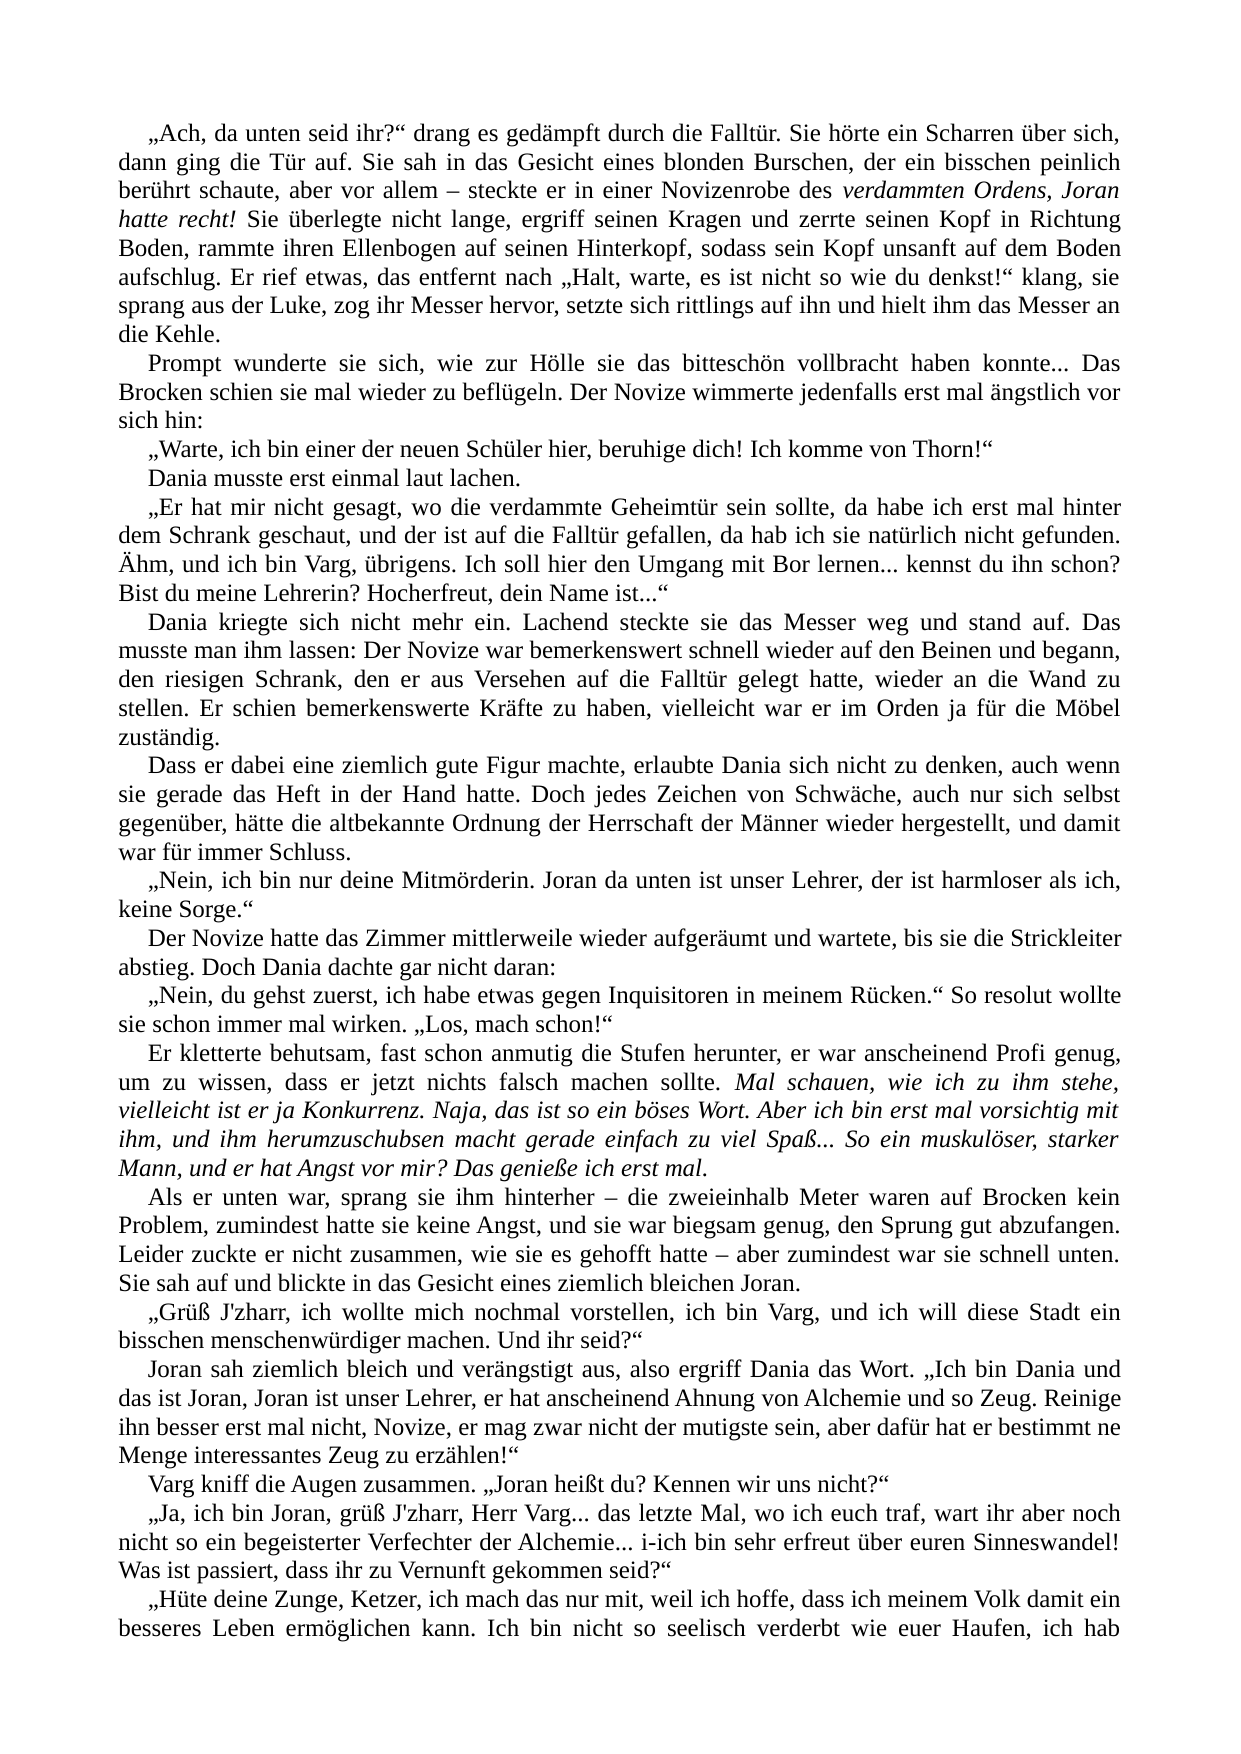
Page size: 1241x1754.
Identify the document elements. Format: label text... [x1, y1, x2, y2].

text „Nein, du gehst zuerst, ich habe etwas gegen Inquisitoren in meinem Rücken.“ So resolut wollte sie schon immer mal wirken. „Los, mach schon!“ [118, 981, 1122, 1038]
text „Warte, ich bin einer der neuen Schüler hier, beruhige dich! Ich komme von Thorn!“ [118, 434, 1122, 463]
text Dass er dabei eine ziemlich gute Figur machte, erlaubte Dania sich nicht zu denken, auch wenn sie gerade das Heft in der Hand hatte. Doch jedes Zeichen von Schwäche, auch nur sich selbst gegenüber, hätte die altbekannte Ordnung der Herrschaft der Männer wieder hergestellt, und damit war für immer Schluss. [118, 751, 1122, 866]
text Der Novize hatte das Zimmer mittlerweile wieder aufgeräumt und wartete, bis sie die Strickleiter abstieg. Doch Dania dachte gar nicht daran: [118, 923, 1122, 981]
text „Ach, da unten seid ihr?“ drang es gedämpft durch die Falltür. Sie hörte ein Scharren über sich, dann ging die Tür auf. Sie sah in das Gesicht eines blonden Burschen, der ein bisschen peinlich berührt schaute, aber vor allem – steckte er in einer Novizenrobe des verdammten Ordens, Joran hatte recht! Sie überlegte nicht lange, ergriff seinen Kragen und zerrte seinen Kopf in Richtung Boden, rammte ihren Ellenbogen auf seinen Hinterkopf, sodass sein Kopf unsanft auf dem Boden aufschlug. Er rief etwas, das entfernt nach „Halt, warte, es ist nicht so wie du denkst!“ klang, sie sprang aus der Luke, zog ihr Messer hervor, setzte sich rittlings auf ihn und hielt ihm das Messer an die Kehle. [118, 118, 1122, 348]
text „Nein, ich bin nur deine Mitmörderin. Joran da unten ist unser Lehrer, der ist harmloser als ich, keine Sorge.“ [118, 866, 1122, 923]
text „Grüß J'zharr, ich wollte mich nochmal vorstellen, ich bin Varg, und ich will diese Stadt ein bisschen menschenwürdiger machen. Und ihr seid?“ [118, 1297, 1122, 1354]
text Prompt wunderte sie sich, wie zur Hölle sie das bitteschön vollbracht haben konnte... Das Brocken schien sie mal wieder zu beflügeln. Der Novize wimmerte jedenfalls erst mal ängstlich vor sich hin: [118, 348, 1122, 434]
text „Hüte deine Zunge, Ketzer, ich mach das nur mit, weil ich hoffe, dass ich meinem Volk damit ein besseres Leben ermöglichen kann. Ich bin nicht so seelisch verderbt wie euer Haufen, ich hab [118, 1584, 1122, 1642]
text Dania kriegte sich nicht mehr ein. Lachend steckte sie das Messer weg und stand auf. Das musste man ihm lassen: Der Novize war bemerkenswert schnell wieder auf den Beinen und begann, den riesigen Schrank, den er aus Versehen auf die Falltür gelegt hatte, wieder an die Wand zu stellen. Er schien bemerkenswerte Kräfte zu haben, vielleicht war er im Orden ja für die Möbel zuständig. [118, 607, 1122, 751]
text Joran sah ziemlich bleich und verängstigt aus, also ergriff Dania das Wort. „Ich bin Dania und das ist Joran, Joran ist unser Lehrer, er hat anscheinend Ahnung von Alchemie und so Zeug. Reinige ihn besser erst mal nicht, Novize, er mag zwar nicht der mutigste sein, aber dafür hat er bestimmt ne Menge interessantes Zeug zu erzählen!“ [118, 1354, 1122, 1469]
text „Ja, ich bin Joran, grüß J'zharr, Herr Varg... das letzte Mal, wo ich euch traf, wart ihr aber noch nicht so ein begeisterter Verfechter der Alchemie... i-ich bin sehr erfreut über euren Sinneswandel! Was ist passiert, dass ihr zu Vernunft gekommen seid?“ [118, 1498, 1122, 1584]
text „Er hat mir nicht gesagt, wo die verdammte Geheimtür sein sollte, da habe ich erst mal hinter dem Schrank geschaut, und der ist auf die Falltür gefallen, da hab ich sie natürlich nicht gefunden. Ähm, und ich bin Varg, übrigens. Ich soll hier den Umgang mit Bor lernen... kennst du ihn schon? Bist du meine Lehrerin? Hocherfreut, dein Name ist...“ [118, 492, 1122, 607]
text Er kletterte behutsam, fast schon anmutig die Stufen herunter, er war anscheinend Profi genug, um zu wissen, dass er jetzt nichts falsch machen sollte. Mal schauen, wie ich zu ihm stehe, vielleicht ist er ja Konkurrenz. Naja, das ist so ein böses Wort. Aber ich bin erst mal vorsichtig mit ihm, und ihm herumzuschubsen macht gerade einfach zu viel Spaß... So ein muskulöser, starker Mann, und er hat Angst vor mir? Das genieße ich erst mal. [118, 1038, 1122, 1182]
text Varg kniff die Augen zusammen. „Joran heißt du? Kennen wir uns nicht?“ [118, 1469, 1122, 1498]
text Als er unten war, sprang sie ihm hinterher – die zweieinhalb Meter waren auf Brocken kein Problem, zumindest hatte sie keine Angst, und sie war biegsam genug, den Sprung gut abzufangen. Leider zuckte er nicht zusammen, wie sie es gehofft hatte – aber zumindest war sie schnell unten. Sie sah auf und blickte in das Gesicht eines ziemlich bleichen Joran. [118, 1182, 1122, 1297]
text Dania musste erst einmal laut lachen. [118, 463, 1122, 492]
